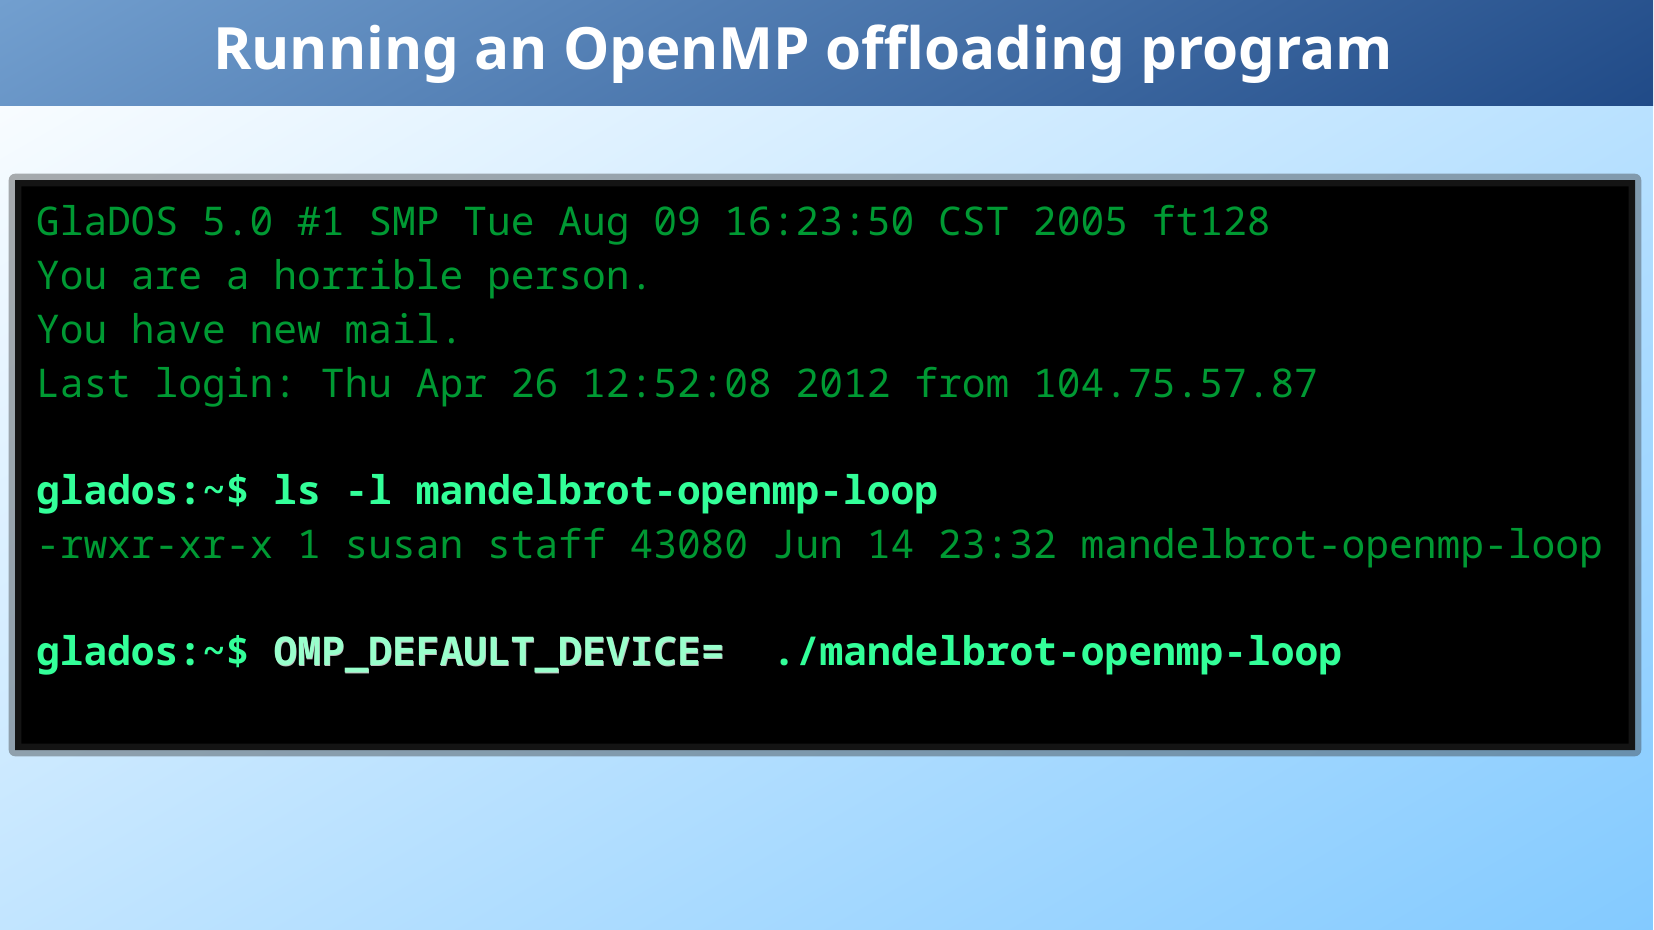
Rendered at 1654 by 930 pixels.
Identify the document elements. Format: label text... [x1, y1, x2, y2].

text_box Running an OpenMP offloading program [0, 0, 1653, 106]
text_box GlaDOS 5.0 #1 SMP Tue Aug 09 16:23:50 CST 2005 ft128 You are a horrible person. You have new mail. Last login: Thu Apr 26 12:52:08 2012 from 104.75.57.87 glados:~$ ls -l mandelbrot-openmp-loop -rwxr-xr-x 1 susan staff 43080 Jun 14 23:32 mandelbrot-openmp-loop glados:~$ OMP_DEFAULT_DEVICE= ./mandelbrot-openmp-loop [15, 180, 1636, 751]
